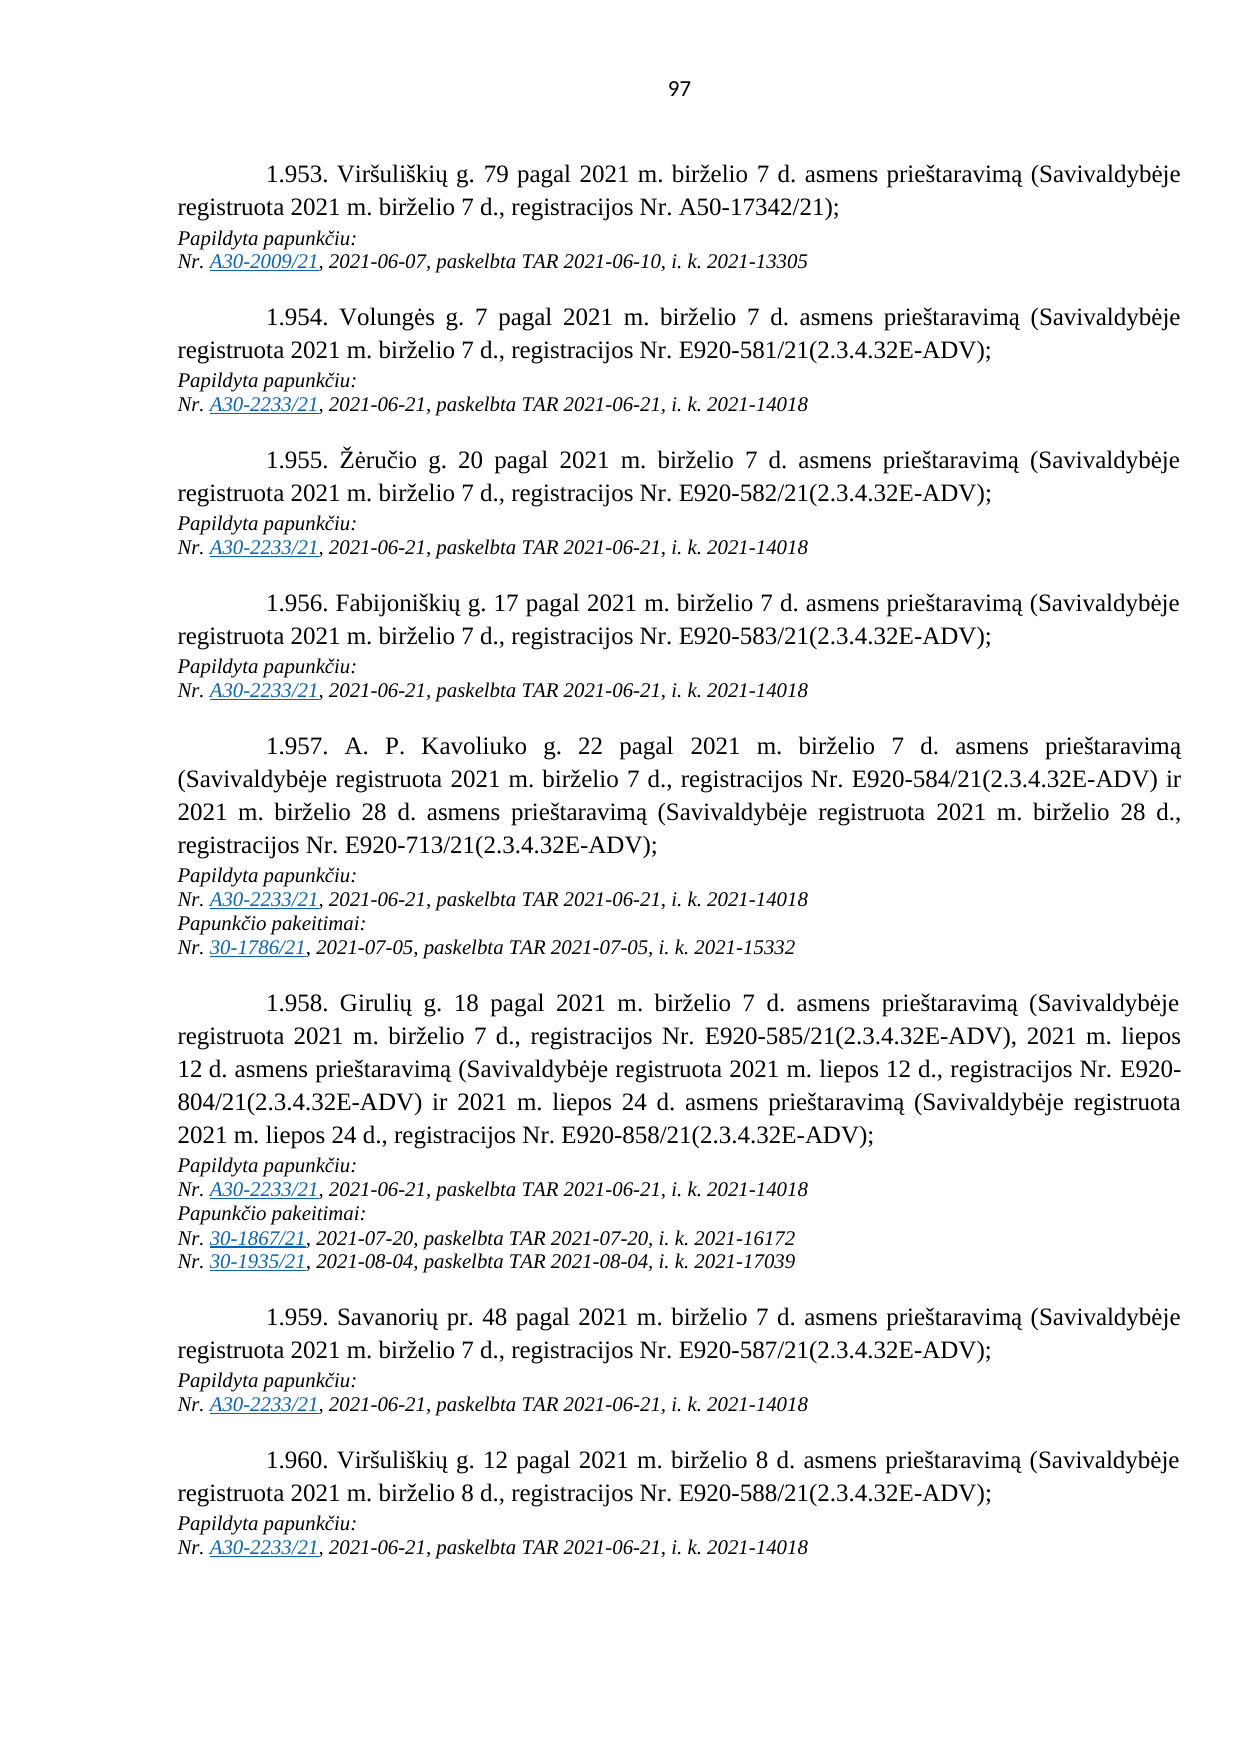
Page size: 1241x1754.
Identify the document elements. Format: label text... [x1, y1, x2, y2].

text Nr. A30-2233/21, 2021-06-21, paskelbta TAR 2021-06-21, i. k. 2021-14018 [177, 1177, 1181, 1201]
text Papunkčio pakeitimai: [177, 911, 1181, 935]
text Nr. 30-1786/21, 2021-07-05, paskelbta TAR 2021-07-05, i. k. 2021-15332 [177, 935, 1181, 959]
text 1.957. A. P. Kavoliuko g. 22 pagal 2021 m. birželio 7 d. asmens prieštaravimą (Savivaldybėje registruota 2021 m. birželio 7 d., registracijos Nr. E920-584/21(2.3.4.32E-ADV) ir 2021 m. birželio 28 d. asmens prieštaravimą (Savivaldybėje registruota 2021 m. birželio 28 d., registracijos Nr. E920-713/21(2.3.4.32E-ADV); [177, 731, 1181, 859]
text Papildyta papunkčiu: [177, 1368, 1181, 1392]
text 1.954. Volungės g. 7 pagal 2021 m. birželio 7 d. asmens prieštaravimą (Savivaldybėje registruota 2021 m. birželio 7 d., registracijos Nr. E920-581/21(2.3.4.32E-ADV); [177, 302, 1181, 364]
text Nr. A30-2233/21, 2021-06-21, paskelbta TAR 2021-06-21, i. k. 2021-14018 [177, 535, 1181, 559]
text Papildyta papunkčiu: [177, 654, 1181, 678]
text Papildyta papunkčiu: [177, 1153, 1181, 1177]
text Papildyta papunkčiu: [177, 225, 1181, 249]
text Nr. A30-2233/21, 2021-06-21, paskelbta TAR 2021-06-21, i. k. 2021-14018 [177, 1392, 1181, 1416]
text Papildyta papunkčiu: [177, 863, 1181, 887]
text Nr. 30-1867/21, 2021-07-20, paskelbta TAR 2021-07-20, i. k. 2021-16172 [177, 1225, 1181, 1249]
text Nr. A30-2233/21, 2021-06-21, paskelbta TAR 2021-06-21, i. k. 2021-14018 [177, 1535, 1181, 1559]
text Papildyta papunkčiu: [177, 368, 1181, 392]
text Papildyta papunkčiu: [177, 1511, 1181, 1535]
text Papunkčio pakeitimai: [177, 1201, 1181, 1225]
text Nr. 30-1935/21, 2021-08-04, paskelbta TAR 2021-08-04, i. k. 2021-17039 [177, 1249, 1181, 1273]
text 1.959. Savanorių pr. 48 pagal 2021 m. birželio 7 d. asmens prieštaravimą (Savivaldybėje registruota 2021 m. birželio 7 d., registracijos Nr. E920-587/21(2.3.4.32E-ADV); [177, 1302, 1181, 1364]
text 1.956. Fabijoniškių g. 17 pagal 2021 m. birželio 7 d. asmens prieštaravimą (Savivaldybėje registruota 2021 m. birželio 7 d., registracijos Nr. E920-583/21(2.3.4.32E-ADV); [177, 588, 1181, 650]
text Nr. A30-2233/21, 2021-06-21, paskelbta TAR 2021-06-21, i. k. 2021-14018 [177, 678, 1181, 702]
text Nr. A30-2233/21, 2021-06-21, paskelbta TAR 2021-06-21, i. k. 2021-14018 [177, 887, 1181, 911]
text Papildyta papunkčiu: [177, 511, 1181, 535]
text 1.953. Viršuliškių g. 79 pagal 2021 m. birželio 7 d. asmens prieštaravimą (Savivaldybėje registruota 2021 m. birželio 7 d., registracijos Nr. A50-17342/21); [177, 159, 1181, 221]
text 1.958. Girulių g. 18 pagal 2021 m. birželio 7 d. asmens prieštaravimą (Savivaldybėje registruota 2021 m. birželio 7 d., registracijos Nr. E920-585/21(2.3.4.32E-ADV), 2021 m. liepos 12 d. asmens prieštaravimą (Savivaldybėje registruota 2021 m. liepos 12 d., registracijos Nr. E920-804/21(2.3.4.32E-ADV) ir 2021 m. liepos 24 d. asmens prieštaravimą (Savivaldybėje registruota 2021 m. liepos 24 d., registracijos Nr. E920-858/21(2.3.4.32E-ADV); [177, 988, 1181, 1149]
text 1.960. Viršuliškių g. 12 pagal 2021 m. birželio 8 d. asmens prieštaravimą (Savivaldybėje registruota 2021 m. birželio 8 d., registracijos Nr. E920-588/21(2.3.4.32E-ADV); [177, 1445, 1181, 1507]
text Nr. A30-2009/21, 2021-06-07, paskelbta TAR 2021-06-10, i. k. 2021-13305 [177, 249, 1181, 273]
text 1.955. Žėručio g. 20 pagal 2021 m. birželio 7 d. asmens prieštaravimą (Savivaldybėje registruota 2021 m. birželio 7 d., registracijos Nr. E920-582/21(2.3.4.32E-ADV); [177, 445, 1181, 507]
text Nr. A30-2233/21, 2021-06-21, paskelbta TAR 2021-06-21, i. k. 2021-14018 [177, 392, 1181, 416]
